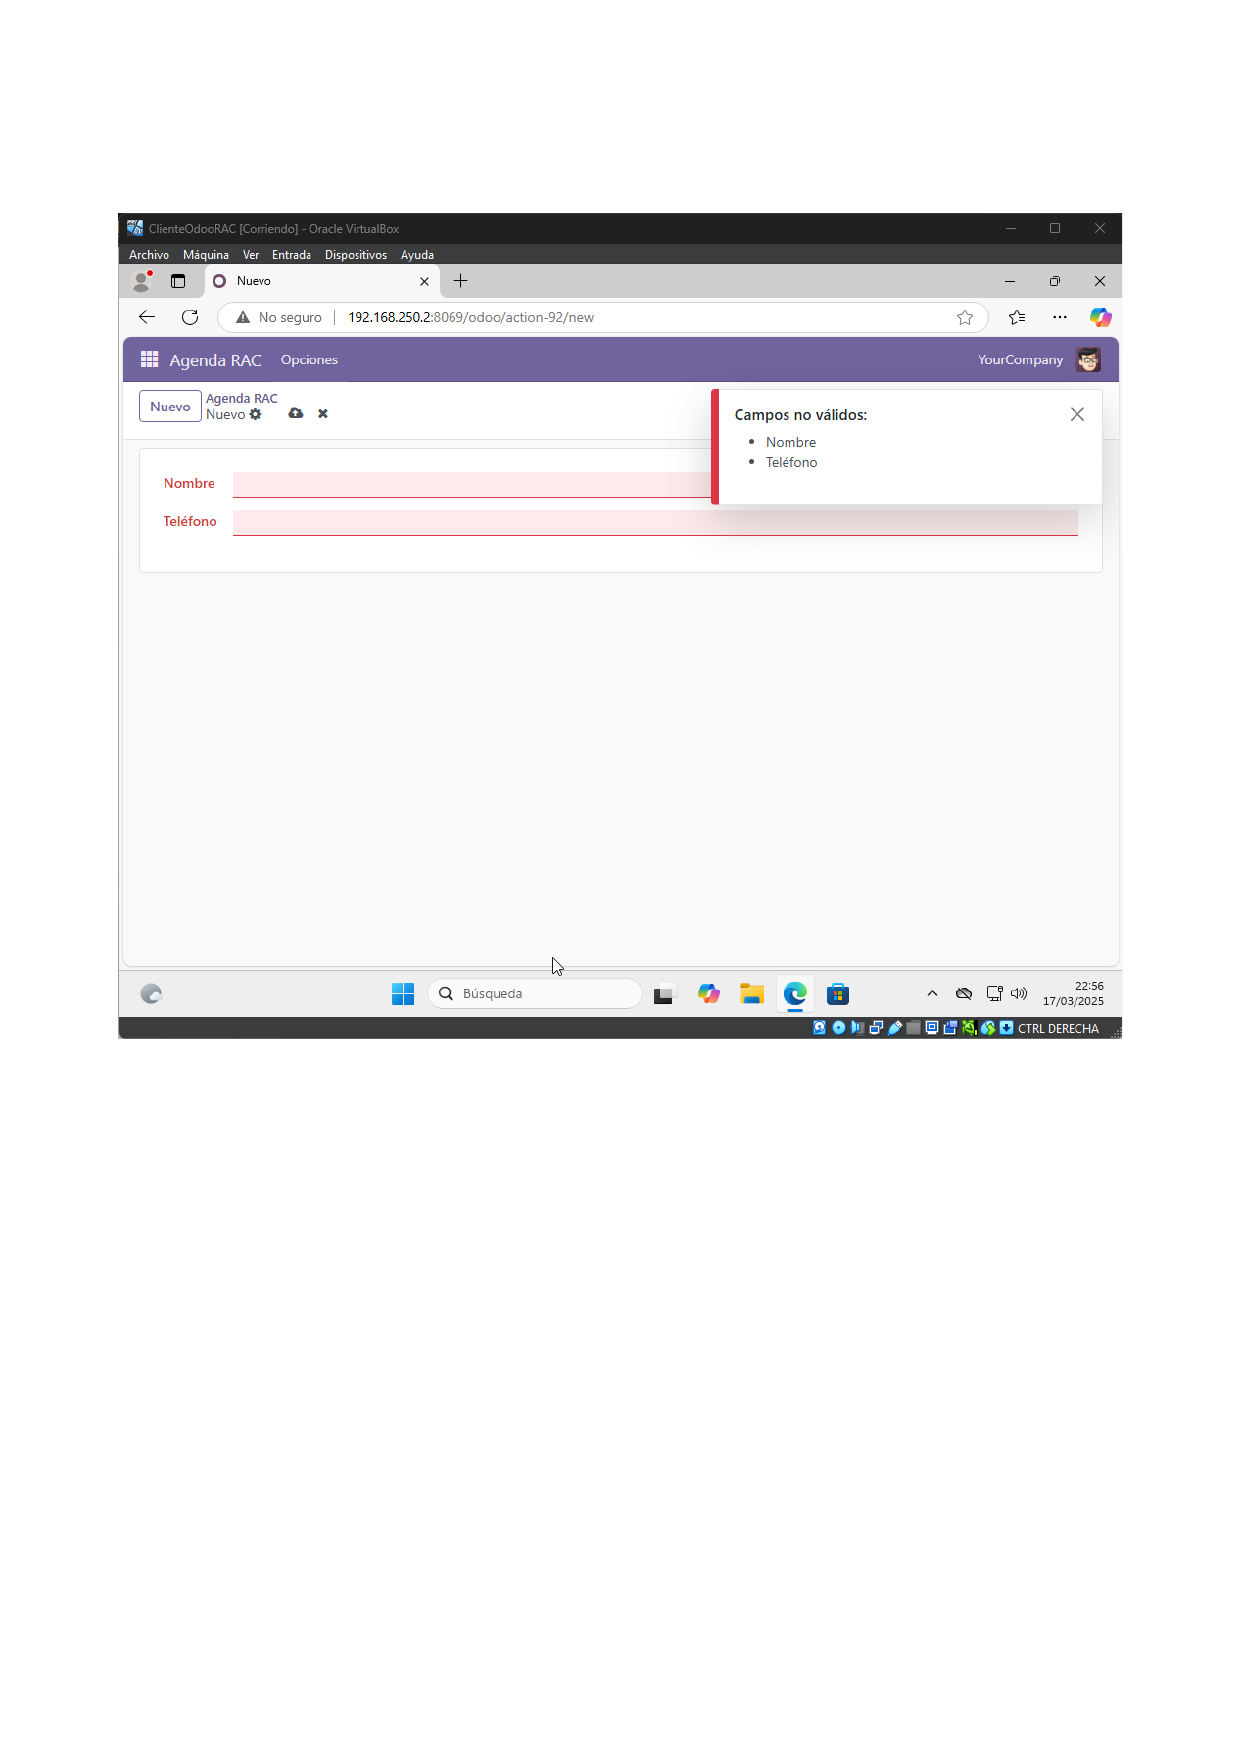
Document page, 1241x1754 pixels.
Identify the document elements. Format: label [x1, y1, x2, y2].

picture [118, 213, 1123, 1039]
